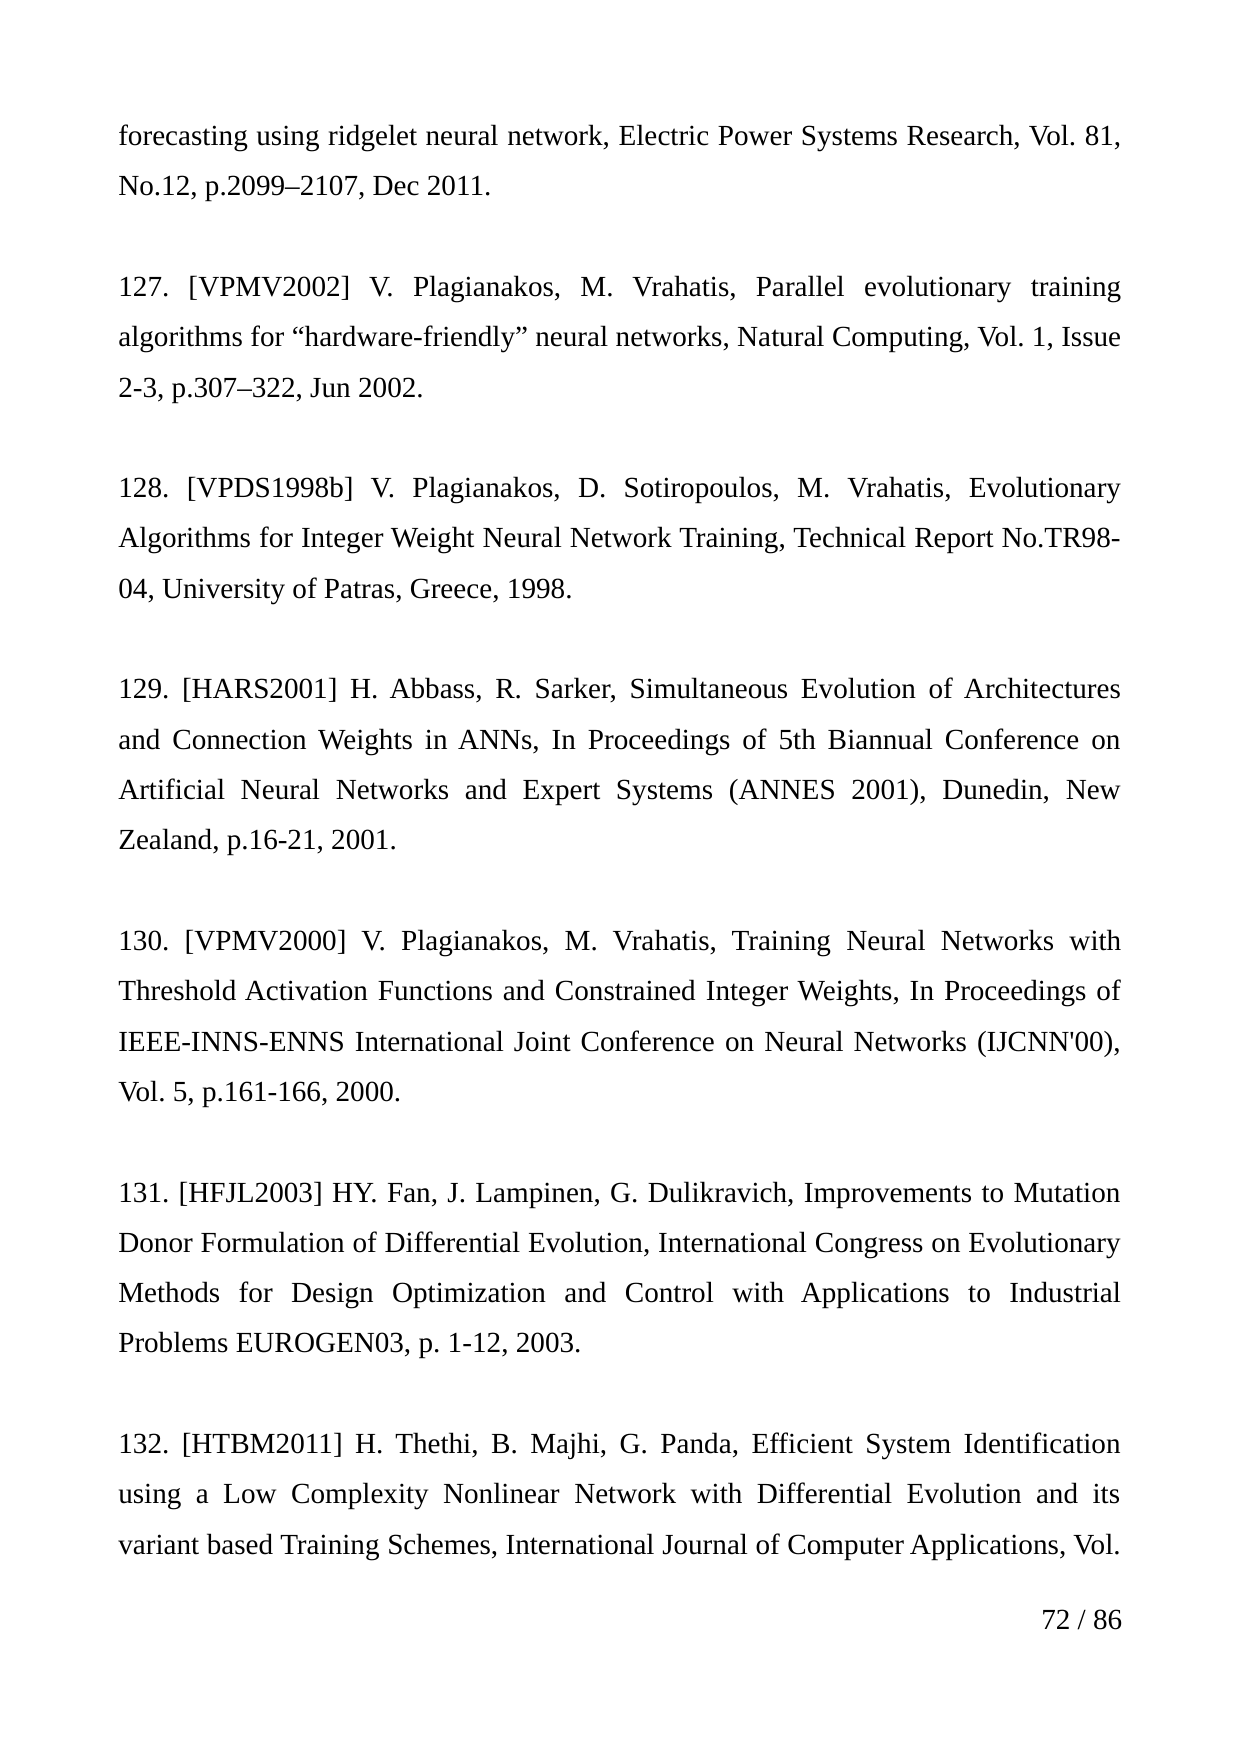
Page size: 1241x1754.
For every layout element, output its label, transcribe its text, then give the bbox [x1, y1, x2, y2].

text 132. [HTBM2011] H. Thethi, B. Majhi, G. Panda, Efficient System Identification using a Low Complexity Nonlinear Network with Differential Evolution and its variant based Training Schemes, International Journal of Computer Applications, Vol. [118, 1426, 1122, 1560]
text 130. [VPMV2000] V. Plagianakos, M. Vrahatis, Training Neural Networks with Threshold Activation Functions and Constrained Integer Weights, In Proceedings of IEEE-INNS-ENNS International Joint Conference on Neural Networks (IJCNN'00), Vol. 5, p.161-166, 2000. [118, 923, 1122, 1108]
text 129. [HARS2001] H. Abbass, R. Sarker, Simultaneous Evolution of Architectures and Connection Weights in ANNs, In Proceedings of 5th Biannual Conference on Artificial Neural Networks and Expert Systems (ANNES 2001), Dunedin, New Zealand, p.16-21, 2001. [118, 672, 1122, 856]
text 128. [VPDS1998b] V. Plagianakos, D. Sotiropoulos, M. Vrahatis, Evolutionary Algorithms for Integer Weight Neural Network Training, Technical Report No.TR98-04, University of Patras, Greece, 1998. [118, 470, 1122, 604]
text 131. [HFJL2003] HY. Fan, J. Lampinen, G. Dulikravich, Improvements to Mutation Donor Formulation of Differential Evolution, International Congress on Evolutionary Methods for Design Optimization and Control with Applications to Industrial Problems EUROGEN03, p. 1-12, 2003. [118, 1175, 1122, 1359]
text forecasting using ridgelet neural network, Electric Power Systems Research, Vol. 81, No.12, p.2099–2107, Dec 2011. [118, 118, 1122, 202]
text 127. [VPMV2002] V. Plagianakos, M. Vrahatis, Parallel evolutionary training algorithms for “hardware-friendly” neural networks, Natural Computing, Vol. 1, Issue 2-3, p.307–322, Jun 2002. [118, 269, 1122, 403]
